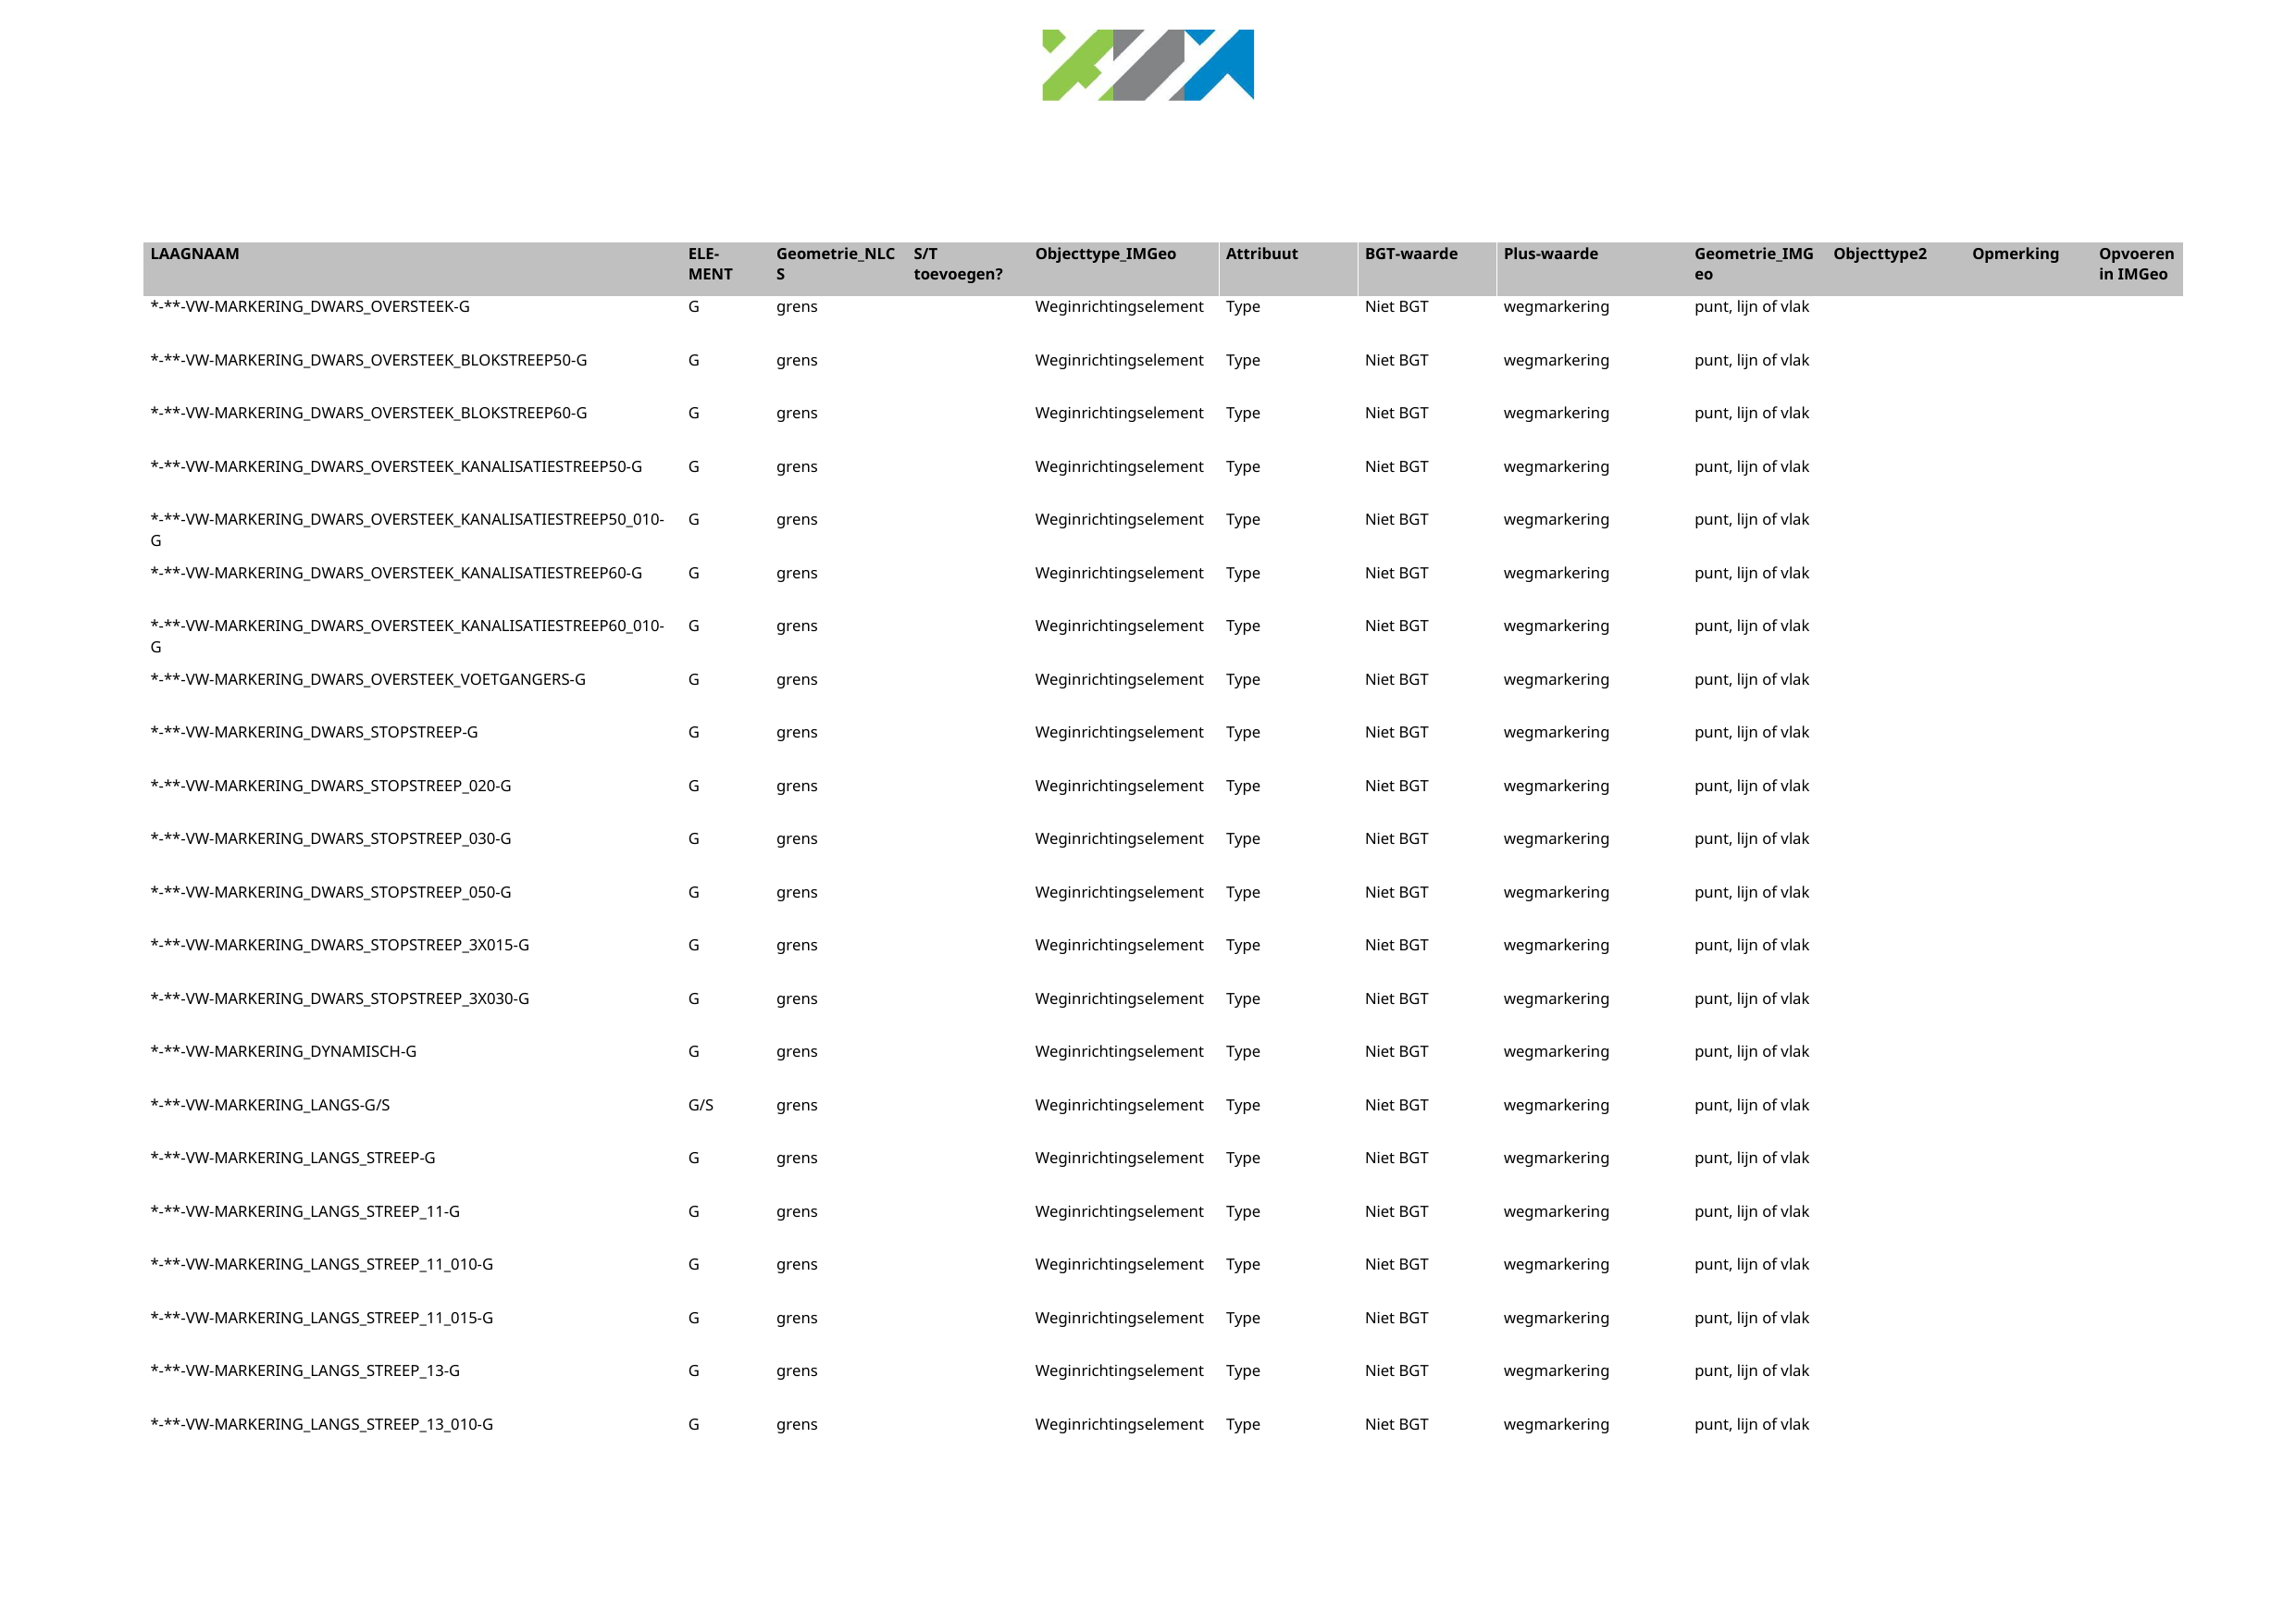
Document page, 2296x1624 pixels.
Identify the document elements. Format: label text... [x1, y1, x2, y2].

table_header Attribuut [1220, 242, 1358, 296]
table_cell [907, 1360, 1028, 1413]
table_cell [2092, 987, 2183, 1041]
table_cell Weginrichtingselement [1028, 668, 1219, 722]
table_cell Weginrichtingselement [1028, 1200, 1219, 1254]
table_cell [1827, 562, 1966, 615]
table_cell [907, 349, 1028, 403]
table_cell *-**-VW-MARKERING_DWARS_STOPSTREEP_3X030-G [143, 987, 681, 1041]
table_cell Type [1220, 349, 1358, 403]
table_cell Type [1220, 296, 1358, 349]
table_cell [1966, 1360, 2092, 1413]
table_cell Type [1220, 1413, 1358, 1467]
table_cell Type [1220, 987, 1358, 1041]
table_cell Niet BGT [1359, 722, 1496, 775]
table_cell Niet BGT [1359, 509, 1496, 562]
table_cell Type [1220, 455, 1358, 509]
table_cell punt, lijn of vlak [1688, 1041, 1827, 1094]
table_cell wegmarkering [1497, 615, 1688, 668]
table_cell punt, lijn of vlak [1688, 668, 1827, 722]
table_cell [1827, 509, 1966, 562]
table_cell *-**-VW-MARKERING_LANGS_STREEP_13_010-G [143, 1413, 681, 1467]
table_cell *-**-VW-MARKERING_DYNAMISCH-G [143, 1041, 681, 1094]
table_cell [907, 403, 1028, 455]
table_cell G/S [681, 1094, 770, 1147]
table_cell [1827, 403, 1966, 455]
table_cell wegmarkering [1497, 668, 1688, 722]
table_cell [1966, 615, 2092, 668]
table_cell grens [770, 1413, 907, 1467]
table_cell Weginrichtingselement [1028, 509, 1219, 562]
table_cell [2092, 1360, 2183, 1413]
table_cell [1827, 987, 1966, 1041]
table_cell Niet BGT [1359, 987, 1496, 1041]
table_cell grens [770, 1041, 907, 1094]
table_cell Weginrichtingselement [1028, 615, 1219, 668]
table_cell punt, lijn of vlak [1688, 1147, 1827, 1200]
table_cell *-**-VW-MARKERING_DWARS_OVERSTEEK_KANALISATIESTREEP50_010-G [143, 509, 681, 562]
table_cell Niet BGT [1359, 562, 1496, 615]
table_cell [907, 1041, 1028, 1094]
table_cell punt, lijn of vlak [1688, 296, 1827, 349]
table_cell Weginrichtingselement [1028, 1147, 1219, 1200]
table_cell *-**-VW-MARKERING_DWARS_OVERSTEEK-G [143, 296, 681, 349]
table_cell grens [770, 1254, 907, 1307]
table_cell wegmarkering [1497, 562, 1688, 615]
table_cell [1966, 349, 2092, 403]
table_cell wegmarkering [1497, 509, 1688, 562]
table_cell Type [1220, 828, 1358, 881]
table_cell grens [770, 562, 907, 615]
table_cell G [681, 1413, 770, 1467]
table_cell Niet BGT [1359, 615, 1496, 668]
table_cell punt, lijn of vlak [1688, 1307, 1827, 1360]
table_cell [2092, 1307, 2183, 1360]
table_cell [1966, 1413, 2092, 1467]
table_header Plus-waarde [1497, 242, 1688, 296]
table_cell [1827, 1254, 1966, 1307]
table_cell [1827, 828, 1966, 881]
table_cell [2092, 509, 2183, 562]
table_cell grens [770, 881, 907, 935]
table_cell Niet BGT [1359, 775, 1496, 828]
table_cell grens [770, 349, 907, 403]
table_cell Niet BGT [1359, 1307, 1496, 1360]
table_cell wegmarkering [1497, 1254, 1688, 1307]
table_cell Weginrichtingselement [1028, 1094, 1219, 1147]
table_header Objecttype_IMGeo [1028, 242, 1219, 296]
table_header S/T toevoegen? [907, 242, 1028, 296]
table_cell [1827, 935, 1966, 987]
table_cell [2092, 615, 2183, 668]
table_cell [907, 296, 1028, 349]
table_cell Type [1220, 775, 1358, 828]
table_cell Niet BGT [1359, 668, 1496, 722]
table_cell [1966, 775, 2092, 828]
table_cell [1827, 615, 1966, 668]
table_cell *-**-VW-MARKERING_LANGS_STREEP_13-G [143, 1360, 681, 1413]
table_cell Type [1220, 1254, 1358, 1307]
table_cell [1966, 1254, 2092, 1307]
table_cell G [681, 562, 770, 615]
table_cell G [681, 1360, 770, 1413]
table_cell punt, lijn of vlak [1688, 403, 1827, 455]
table_cell grens [770, 987, 907, 1041]
table_cell *-**-VW-MARKERING_DWARS_OVERSTEEK_KANALISATIESTREEP50-G [143, 455, 681, 509]
table_cell [2092, 881, 2183, 935]
table_cell Niet BGT [1359, 1094, 1496, 1147]
table_cell [1966, 881, 2092, 935]
table_cell Weginrichtingselement [1028, 403, 1219, 455]
table_cell G [681, 881, 770, 935]
table_cell [1966, 1200, 2092, 1254]
table_cell Type [1220, 668, 1358, 722]
table_cell [1827, 1094, 1966, 1147]
table_header LAAGNAAM [143, 242, 681, 296]
table_cell wegmarkering [1497, 1200, 1688, 1254]
table_cell grens [770, 403, 907, 455]
table_cell G [681, 1147, 770, 1200]
table_cell wegmarkering [1497, 935, 1688, 987]
table_cell grens [770, 775, 907, 828]
table_cell Weginrichtingselement [1028, 562, 1219, 615]
table_header Geometrie_IMGeo [1688, 242, 1827, 296]
table_cell Type [1220, 722, 1358, 775]
table_header BGT-waarde [1359, 242, 1496, 296]
table_cell G [681, 1200, 770, 1254]
table_cell *-**-VW-MARKERING_LANGS-G/S [143, 1094, 681, 1147]
table_cell G [681, 455, 770, 509]
table_cell *-**-VW-MARKERING_LANGS_STREEP_11_010-G [143, 1254, 681, 1307]
table_cell [2092, 1147, 2183, 1200]
table_cell *-**-VW-MARKERING_LANGS_STREEP_11-G [143, 1200, 681, 1254]
table_cell Weginrichtingselement [1028, 828, 1219, 881]
table_cell Type [1220, 509, 1358, 562]
table_cell punt, lijn of vlak [1688, 455, 1827, 509]
table_header Geometrie_NLCS [770, 242, 907, 296]
table_cell Weginrichtingselement [1028, 1041, 1219, 1094]
table_cell [2092, 403, 2183, 455]
table_cell Niet BGT [1359, 935, 1496, 987]
table_cell Weginrichtingselement [1028, 1254, 1219, 1307]
table_cell Type [1220, 935, 1358, 987]
table_cell [2092, 455, 2183, 509]
table_cell Niet BGT [1359, 1200, 1496, 1254]
table_cell [1827, 1360, 1966, 1413]
table_cell Niet BGT [1359, 1413, 1496, 1467]
table_cell Weginrichtingselement [1028, 1307, 1219, 1360]
table_cell Type [1220, 1041, 1358, 1094]
table_cell G [681, 775, 770, 828]
table_cell G [681, 1254, 770, 1307]
table_cell [1966, 562, 2092, 615]
table_cell G [681, 509, 770, 562]
table_cell wegmarkering [1497, 1413, 1688, 1467]
table_cell punt, lijn of vlak [1688, 1413, 1827, 1467]
table_cell [1966, 1307, 2092, 1360]
table_cell wegmarkering [1497, 828, 1688, 881]
table_cell [907, 1307, 1028, 1360]
table_cell wegmarkering [1497, 987, 1688, 1041]
table_cell punt, lijn of vlak [1688, 722, 1827, 775]
table_cell Weginrichtingselement [1028, 1360, 1219, 1413]
table_cell wegmarkering [1497, 349, 1688, 403]
table_cell wegmarkering [1497, 403, 1688, 455]
table_cell [907, 935, 1028, 987]
table_cell Niet BGT [1359, 1360, 1496, 1413]
table_cell punt, lijn of vlak [1688, 349, 1827, 403]
table_cell Niet BGT [1359, 349, 1496, 403]
table_cell [907, 455, 1028, 509]
table_cell [907, 775, 1028, 828]
table_cell *-**-VW-MARKERING_DWARS_OVERSTEEK_KANALISATIESTREEP60_010-G [143, 615, 681, 668]
table_cell wegmarkering [1497, 1147, 1688, 1200]
table_cell [2092, 828, 2183, 881]
table_cell Niet BGT [1359, 828, 1496, 881]
table_cell Weginrichtingselement [1028, 987, 1219, 1041]
table_cell wegmarkering [1497, 881, 1688, 935]
table_cell [907, 1413, 1028, 1467]
table_cell [907, 987, 1028, 1041]
table_cell *-**-VW-MARKERING_DWARS_STOPSTREEP_020-G [143, 775, 681, 828]
table_cell Weginrichtingselement [1028, 1413, 1219, 1467]
table_cell *-**-VW-MARKERING_DWARS_STOPSTREEP-G [143, 722, 681, 775]
table_cell [2092, 296, 2183, 349]
table_cell [2092, 1413, 2183, 1467]
table_header ELE-MENT [681, 242, 770, 296]
table_cell [907, 509, 1028, 562]
table_cell grens [770, 509, 907, 562]
table_cell [1966, 722, 2092, 775]
table_cell [907, 668, 1028, 722]
table_cell *-**-VW-MARKERING_DWARS_OVERSTEEK_BLOKSTREEP50-G [143, 349, 681, 403]
table_cell Niet BGT [1359, 455, 1496, 509]
table_cell punt, lijn of vlak [1688, 509, 1827, 562]
table_cell [1827, 1200, 1966, 1254]
table_cell [1827, 775, 1966, 828]
table_cell [2092, 1254, 2183, 1307]
table_cell punt, lijn of vlak [1688, 1094, 1827, 1147]
table_cell punt, lijn of vlak [1688, 1360, 1827, 1413]
table_cell [1966, 509, 2092, 562]
table_cell G [681, 987, 770, 1041]
table_cell G [681, 935, 770, 987]
table_cell punt, lijn of vlak [1688, 881, 1827, 935]
table_cell [907, 562, 1028, 615]
table_cell G [681, 1041, 770, 1094]
table_cell punt, lijn of vlak [1688, 1200, 1827, 1254]
table_cell [1966, 403, 2092, 455]
table_cell [1827, 668, 1966, 722]
table_cell grens [770, 722, 907, 775]
table_cell Weginrichtingselement [1028, 775, 1219, 828]
table_cell G [681, 668, 770, 722]
table_cell *-**-VW-MARKERING_DWARS_STOPSTREEP_030-G [143, 828, 681, 881]
table_cell [907, 1094, 1028, 1147]
table_cell Niet BGT [1359, 1147, 1496, 1200]
table_cell [1966, 296, 2092, 349]
table_cell wegmarkering [1497, 775, 1688, 828]
table_header Opmerking [1966, 242, 2092, 296]
table_cell [1966, 1041, 2092, 1094]
table_cell [1966, 1094, 2092, 1147]
table_cell Type [1220, 403, 1358, 455]
table_cell grens [770, 1307, 907, 1360]
table_cell [2092, 349, 2183, 403]
table_cell grens [770, 1094, 907, 1147]
table_cell Weginrichtingselement [1028, 349, 1219, 403]
table_cell [907, 828, 1028, 881]
table_cell grens [770, 1200, 907, 1254]
table_cell G [681, 349, 770, 403]
table_cell *-**-VW-MARKERING_DWARS_STOPSTREEP_050-G [143, 881, 681, 935]
table_cell [2092, 722, 2183, 775]
table_cell wegmarkering [1497, 1041, 1688, 1094]
table_cell wegmarkering [1497, 722, 1688, 775]
table_cell [907, 722, 1028, 775]
table_cell wegmarkering [1497, 296, 1688, 349]
table_cell [2092, 775, 2183, 828]
table_cell [907, 1147, 1028, 1200]
table_cell [1966, 668, 2092, 722]
table_cell wegmarkering [1497, 1307, 1688, 1360]
table_cell Type [1220, 562, 1358, 615]
table_cell Weginrichtingselement [1028, 722, 1219, 775]
table_cell G [681, 403, 770, 455]
table_cell grens [770, 1147, 907, 1200]
table_cell wegmarkering [1497, 1094, 1688, 1147]
table_cell G [681, 828, 770, 881]
table_cell *-**-VW-MARKERING_LANGS_STREEP-G [143, 1147, 681, 1200]
table_cell [1827, 722, 1966, 775]
table_cell [907, 1254, 1028, 1307]
table_cell Niet BGT [1359, 881, 1496, 935]
table_cell punt, lijn of vlak [1688, 562, 1827, 615]
table_cell Weginrichtingselement [1028, 455, 1219, 509]
table_cell punt, lijn of vlak [1688, 935, 1827, 987]
table_cell [1827, 455, 1966, 509]
table_cell grens [770, 296, 907, 349]
table_cell [2092, 562, 2183, 615]
table_cell *-**-VW-MARKERING_LANGS_STREEP_11_015-G [143, 1307, 681, 1360]
table_cell *-**-VW-MARKERING_DWARS_OVERSTEEK_VOETGANGERS-G [143, 668, 681, 722]
table_cell Niet BGT [1359, 296, 1496, 349]
table_cell punt, lijn of vlak [1688, 1254, 1827, 1307]
table_header Opvoeren in IMGeo [2092, 242, 2183, 296]
table_cell [1827, 296, 1966, 349]
table_cell [907, 615, 1028, 668]
table_cell grens [770, 668, 907, 722]
table_cell punt, lijn of vlak [1688, 615, 1827, 668]
table_cell Type [1220, 615, 1358, 668]
table_cell [907, 1200, 1028, 1254]
table_cell grens [770, 1360, 907, 1413]
table_cell *-**-VW-MARKERING_DWARS_OVERSTEEK_KANALISATIESTREEP60-G [143, 562, 681, 615]
table_cell Niet BGT [1359, 403, 1496, 455]
table_cell Weginrichtingselement [1028, 296, 1219, 349]
table_cell wegmarkering [1497, 455, 1688, 509]
table_cell [1827, 1413, 1966, 1467]
table_cell Type [1220, 881, 1358, 935]
table_cell Type [1220, 1094, 1358, 1147]
table_cell grens [770, 935, 907, 987]
table_cell [1966, 455, 2092, 509]
table_cell grens [770, 828, 907, 881]
table_cell Weginrichtingselement [1028, 881, 1219, 935]
table_cell punt, lijn of vlak [1688, 987, 1827, 1041]
table_cell G [681, 615, 770, 668]
table_cell wegmarkering [1497, 1360, 1688, 1413]
table_cell Type [1220, 1200, 1358, 1254]
table_cell [2092, 1094, 2183, 1147]
table_cell Niet BGT [1359, 1041, 1496, 1094]
table_cell [2092, 1041, 2183, 1094]
table_cell [2092, 668, 2183, 722]
table_cell [1827, 1041, 1966, 1094]
table_cell Type [1220, 1147, 1358, 1200]
table_cell [1966, 1147, 2092, 1200]
table_cell G [681, 296, 770, 349]
table_cell [1827, 1307, 1966, 1360]
table_cell Type [1220, 1307, 1358, 1360]
table_cell G [681, 1307, 770, 1360]
table_cell grens [770, 615, 907, 668]
table_cell [1966, 987, 2092, 1041]
table_cell *-**-VW-MARKERING_DWARS_OVERSTEEK_BLOKSTREEP60-G [143, 403, 681, 455]
table_cell [1966, 828, 2092, 881]
table_header Objecttype2 [1827, 242, 1966, 296]
table_cell [1827, 881, 1966, 935]
table_cell grens [770, 455, 907, 509]
table_cell Type [1220, 1360, 1358, 1413]
table_cell [1827, 1147, 1966, 1200]
table_cell [1827, 349, 1966, 403]
table_cell [2092, 935, 2183, 987]
table_cell [907, 881, 1028, 935]
table_cell *-**-VW-MARKERING_DWARS_STOPSTREEP_3X015-G [143, 935, 681, 987]
table_cell [1966, 935, 2092, 987]
table_cell Niet BGT [1359, 1254, 1496, 1307]
table_cell punt, lijn of vlak [1688, 828, 1827, 881]
table_cell punt, lijn of vlak [1688, 775, 1827, 828]
table_cell [2092, 1200, 2183, 1254]
table_cell Weginrichtingselement [1028, 935, 1219, 987]
table_cell G [681, 722, 770, 775]
